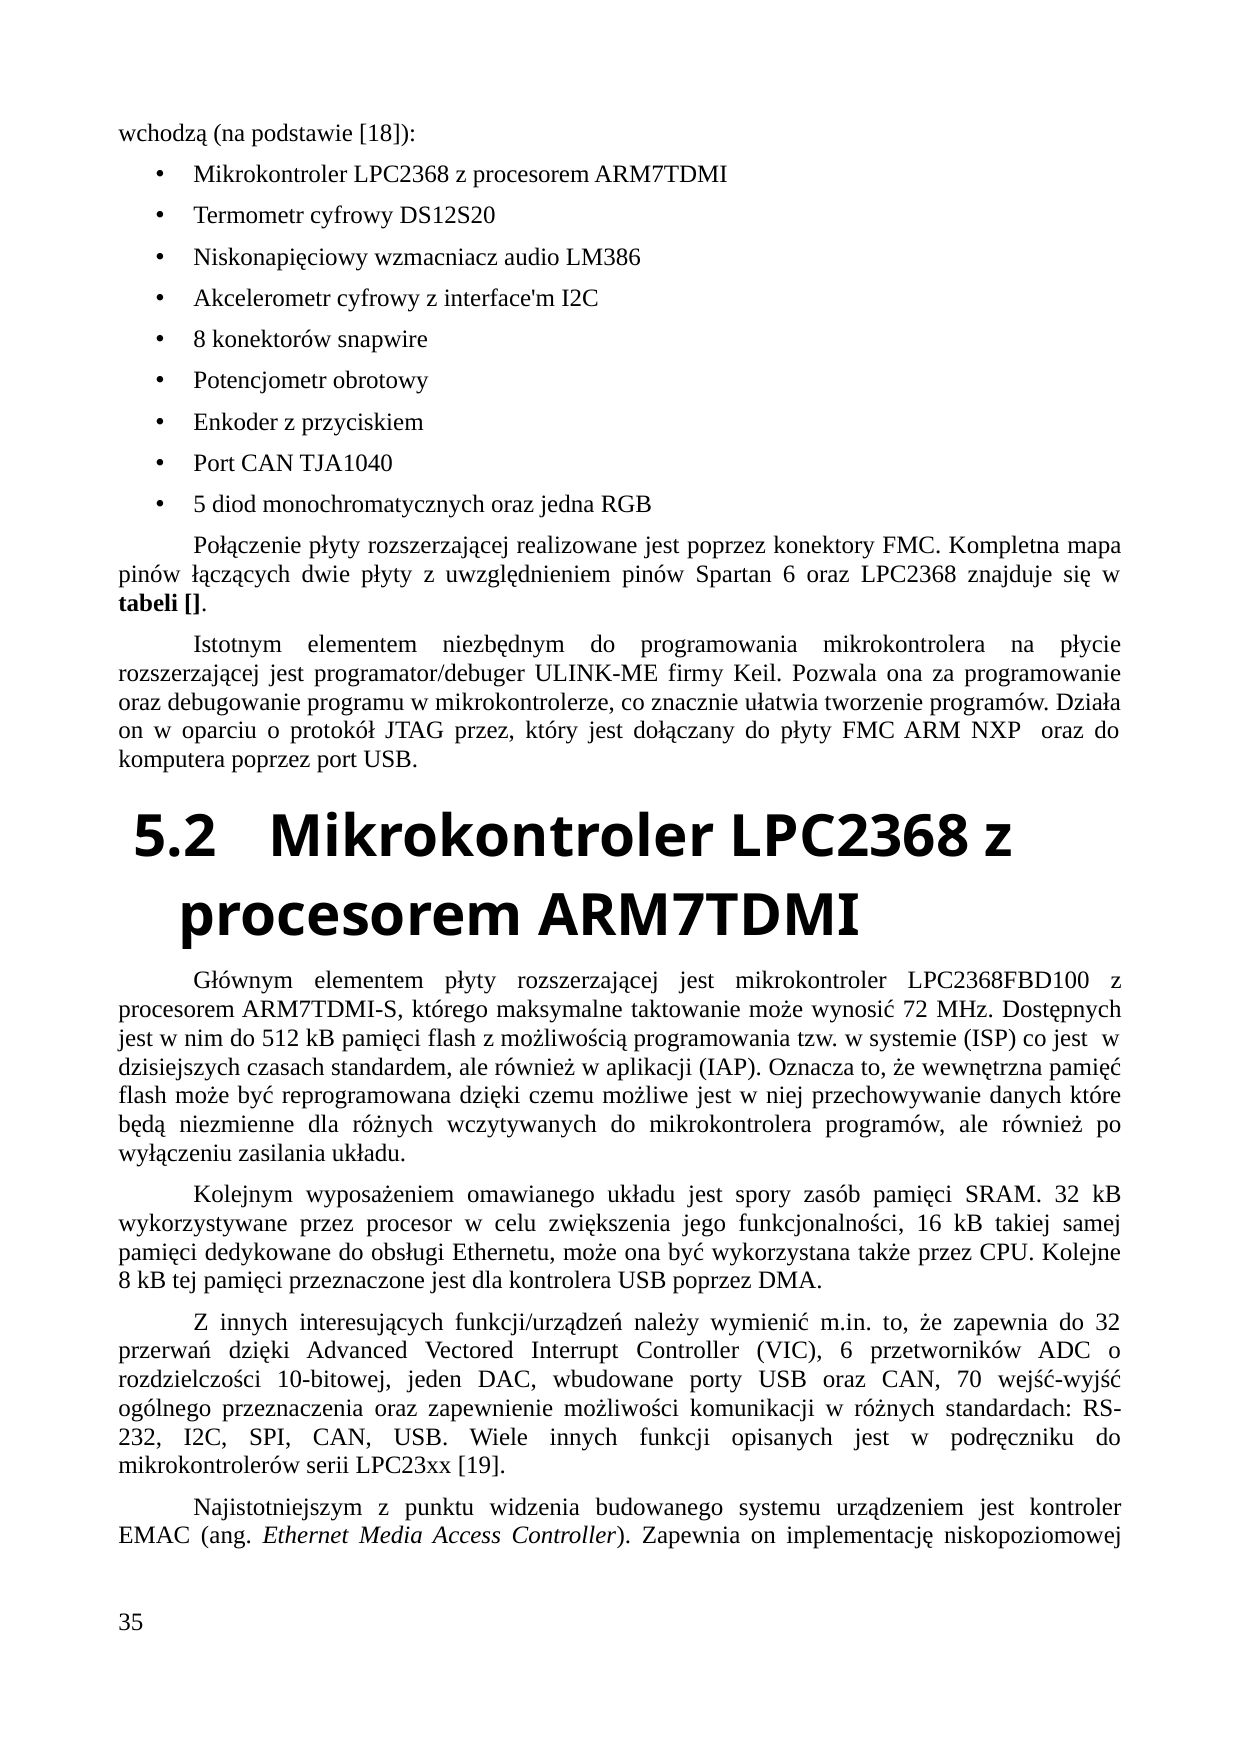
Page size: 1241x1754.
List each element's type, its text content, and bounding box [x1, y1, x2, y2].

list Termometr cyfrowy DS12S20 [156, 201, 1122, 229]
list Port CAN TJA1040 [156, 448, 1122, 477]
list 8 konektorów snapwire [156, 324, 1122, 353]
text Połączenie płyty rozszerzającej realizowane jest poprzez konektory FMC. Kompletna mapa pinów łączących dwie płyty z uwzględnieniem pinów Spartan 6 oraz LPC2368 znajduje się w tabeli []. [118, 531, 1122, 617]
list Enkoder z przyciskiem [156, 407, 1122, 436]
list Akcelerometr cyfrowy z interface'm I2C [156, 283, 1122, 312]
text Istotnym elementem niezbędnym do programowania mikrokontrolera na płycie rozszerzającej jest programator/debuger ULINK-ME firmy Keil. Pozwala ona za programowanie oraz debugowanie programu w mikrokontrolerze, co znacznie ułatwia tworzenie programów. Działa on w oparciu o protokół JTAG przez, który jest dołączany do płyty FMC ARM NXP oraz do komputera poprzez port USB. [118, 629, 1122, 773]
text Głównym elementem płyty rozszerzającej jest mikrokontroler LPC2368FBD100 z procesorem ARM7TDMI-S, którego maksymalne taktowanie może wynosić 72 MHz. Dostępnych jest w nim do 512 kB pamięci flash z możliwością programowania tzw. w systemie (ISP) co jest w dzisiejszych czasach standardem, ale również w aplikacji (IAP). Oznacza to, że wewnętrzna pamięć flash może być reprogramowana dzięki czemu możliwe jest w niej przechowywanie danych które będą niezmienne dla różnych wczytywanych do mikrokontrolera programów, ale również po wyłączeniu zasilania układu. [118, 965, 1122, 1167]
text wchodzą (na podstawie [18]): [118, 118, 1122, 147]
list Niskonapięciowy wzmacniacz audio LM386 [156, 242, 1122, 271]
subtitle Mikrokontroler LPC2368 z procesorem ARM7TDMI [118, 794, 1122, 953]
list Mikrokontroler LPC2368 z procesorem ARM7TDMI [156, 159, 1122, 188]
text Kolejnym wyposażeniem omawianego układu jest spory zasób pamięci SRAM. 32 kB wykorzystywane przez procesor w celu zwiększenia jego funkcjonalności, 16 kB takiej samej pamięci dedykowane do obsługi Ethernetu, może ona być wykorzystana także przez CPU. Kolejne 8 kB tej pamięci przeznaczone jest dla kontrolera USB poprzez DMA. [118, 1179, 1122, 1294]
list Potencjometr obrotowy [156, 366, 1122, 394]
text Z innych interesujących funkcji/urządzeń należy wymienić m.in. to, że zapewnia do 32 przerwań dzięki Advanced Vectored Interrupt Controller (VIC), 6 przetworników ADC o rozdzielczości 10-bitowej, jeden DAC, wbudowane porty USB oraz CAN, 70 wejść-wyjść ogólnego przeznaczenia oraz zapewnienie możliwości komunikacji w różnych standardach: RS-232, I2C, SPI, CAN, USB. Wiele innych funkcji opisanych jest w podręczniku do mikrokontrolerów serii LPC23xx [19]. [118, 1307, 1122, 1479]
list 5 diod monochromatycznych oraz jedna RGB [156, 489, 1122, 518]
text Najistotniejszym z punktu widzenia budowanego systemu urządzeniem jest kontroler EMAC (ang. Ethernet Media Access Controller). Zapewnia on implementację niskopoziomowej [118, 1492, 1122, 1549]
